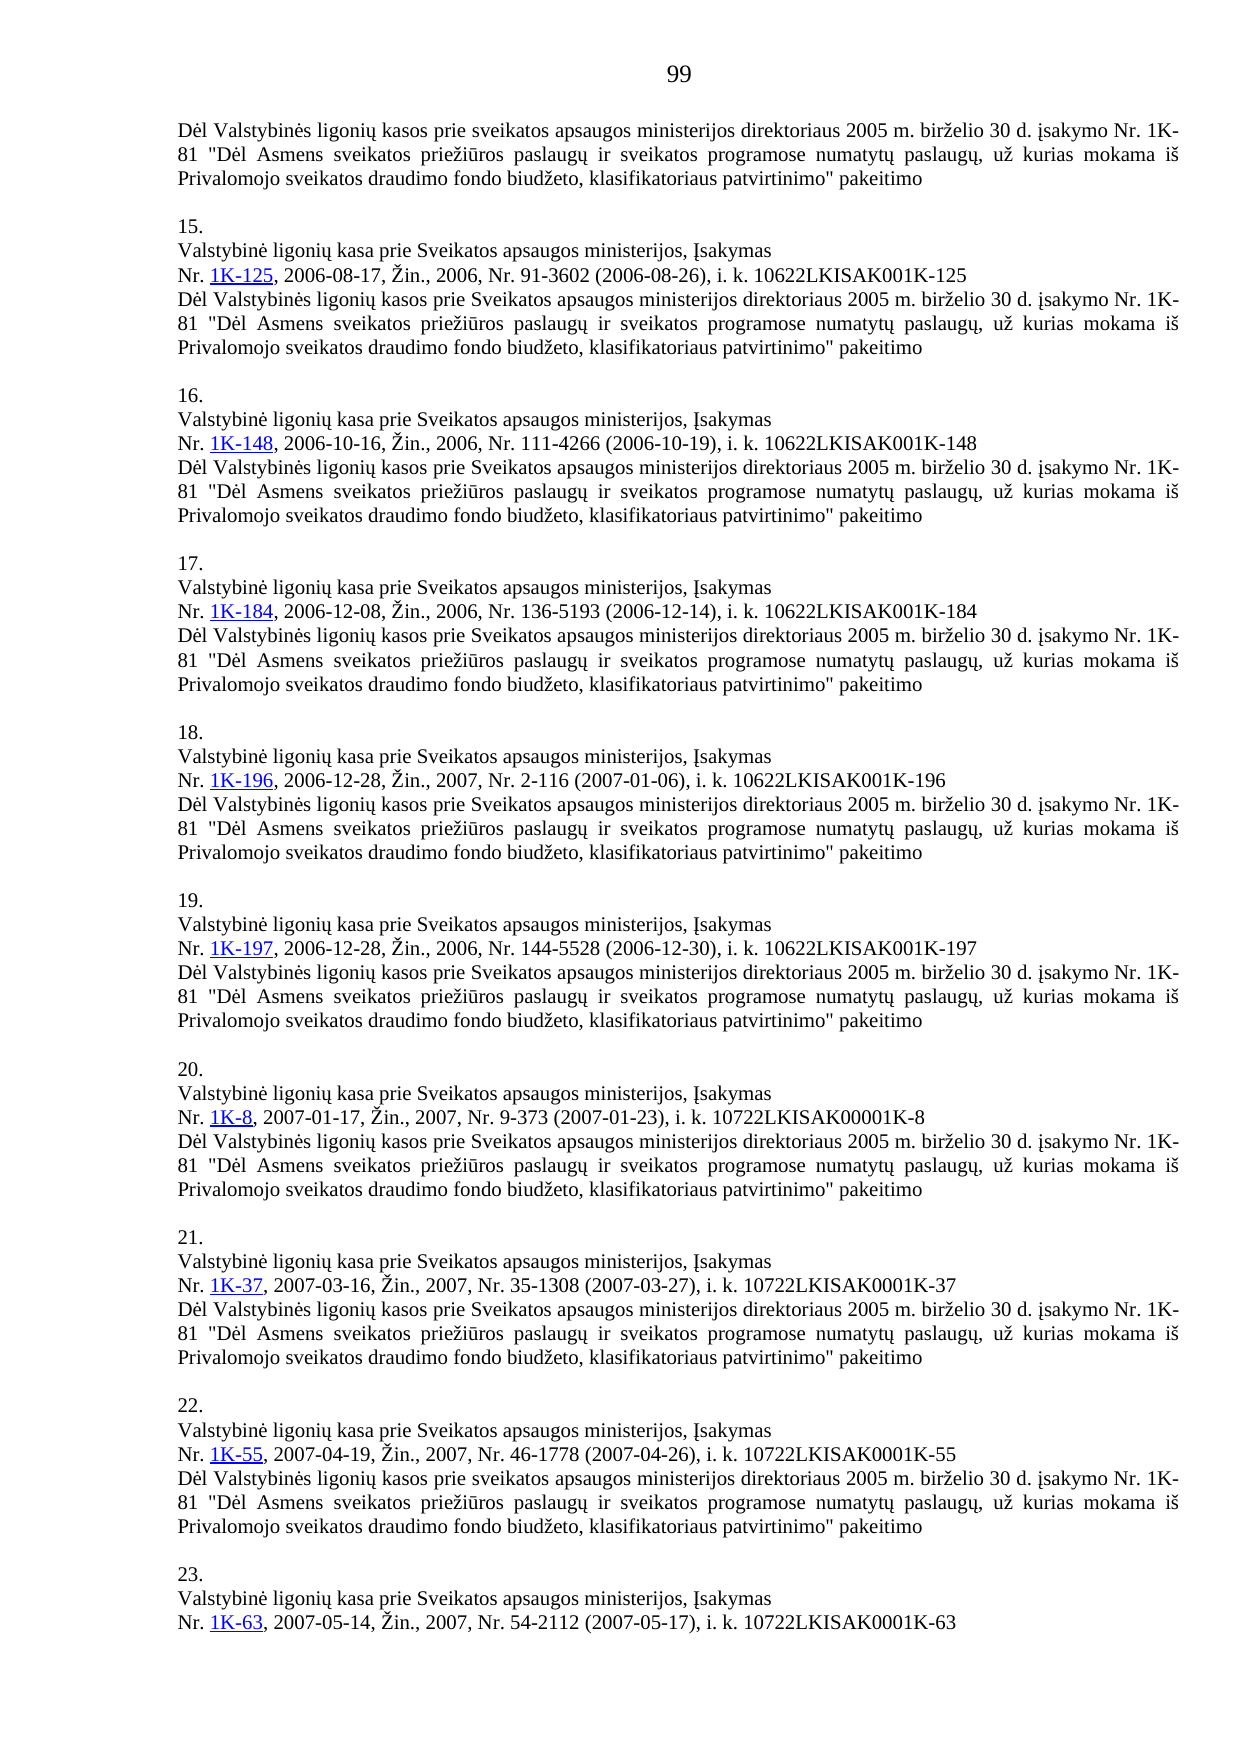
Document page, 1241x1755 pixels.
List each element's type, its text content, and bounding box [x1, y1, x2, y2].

text Nr. 1K-55, 2007-04-19, Žin., 2007, Nr. 46-1778 (2007-04-26), i. k. 10722LKISAK0001K-55 [177, 1442, 1181, 1466]
text Valstybinė ligonių kasa prie Sveikatos apsaugos ministerijos, Įsakymas [177, 1417, 1181, 1442]
text 17. [177, 551, 1181, 575]
text Dėl Valstybinės ligonių kasos prie Sveikatos apsaugos ministerijos direktoriaus 2005 m. birželio 30 d. įsakymo Nr. 1K-81 "Dėl Asmens sveikatos priežiūros paslaugų ir sveikatos programose numatytų paslaugų, už kurias mokama iš Privalomojo sveikatos draudimo fondo biudžeto, klasifikatoriaus patvirtinimo" pakeitimo [177, 623, 1181, 696]
text 21. [177, 1225, 1181, 1249]
text Nr. 1K-196, 2006-12-28, Žin., 2007, Nr. 2-116 (2007-01-06), i. k. 10622LKISAK001K-196 [177, 768, 1181, 792]
text 18. [177, 720, 1181, 744]
text Nr. 1K-37, 2007-03-16, Žin., 2007, Nr. 35-1308 (2007-03-27), i. k. 10722LKISAK0001K-37 [177, 1273, 1181, 1297]
text Dėl Valstybinės ligonių kasos prie Sveikatos apsaugos ministerijos direktoriaus 2005 m. birželio 30 d. įsakymo Nr. 1K-81 "Dėl Asmens sveikatos priežiūros paslaugų ir sveikatos programose numatytų paslaugų, už kurias mokama iš Privalomojo sveikatos draudimo fondo biudžeto, klasifikatoriaus patvirtinimo" pakeitimo [177, 792, 1181, 864]
text 16. [177, 383, 1181, 407]
text Nr. 1K-125, 2006-08-17, Žin., 2006, Nr. 91-3602 (2006-08-26), i. k. 10622LKISAK001K-125 [177, 262, 1181, 287]
text 19. [177, 888, 1181, 912]
text 20. [177, 1057, 1181, 1081]
text Nr. 1K-148, 2006-10-16, Žin., 2006, Nr. 111-4266 (2006-10-19), i. k. 10622LKISAK001K-148 [177, 431, 1181, 455]
text Nr. 1K-63, 2007-05-14, Žin., 2007, Nr. 54-2112 (2007-05-17), i. k. 10722LKISAK0001K-63 [177, 1610, 1181, 1634]
text Dėl Valstybinės ligonių kasos prie Sveikatos apsaugos ministerijos direktoriaus 2005 m. birželio 30 d. įsakymo Nr. 1K-81 "Dėl Asmens sveikatos priežiūros paslaugų ir sveikatos programose numatytų paslaugų, už kurias mokama iš Privalomojo sveikatos draudimo fondo biudžeto, klasifikatoriaus patvirtinimo" pakeitimo [177, 287, 1181, 359]
text Dėl Valstybinės ligonių kasos prie Sveikatos apsaugos ministerijos direktoriaus 2005 m. birželio 30 d. įsakymo Nr. 1K-81 "Dėl Asmens sveikatos priežiūros paslaugų ir sveikatos programose numatytų paslaugų, už kurias mokama iš Privalomojo sveikatos draudimo fondo biudžeto, klasifikatoriaus patvirtinimo" pakeitimo [177, 1129, 1181, 1201]
text Dėl Valstybinės ligonių kasos prie Sveikatos apsaugos ministerijos direktoriaus 2005 m. birželio 30 d. įsakymo Nr. 1K-81 "Dėl Asmens sveikatos priežiūros paslaugų ir sveikatos programose numatytų paslaugų, už kurias mokama iš Privalomojo sveikatos draudimo fondo biudžeto, klasifikatoriaus patvirtinimo" pakeitimo [177, 455, 1181, 527]
text Valstybinė ligonių kasa prie Sveikatos apsaugos ministerijos, Įsakymas [177, 1586, 1181, 1610]
text 15. [177, 214, 1181, 238]
text Valstybinė ligonių kasa prie Sveikatos apsaugos ministerijos, Įsakymas [177, 1249, 1181, 1273]
text Nr. 1K-8, 2007-01-17, Žin., 2007, Nr. 9-373 (2007-01-23), i. k. 10722LKISAK00001K-8 [177, 1105, 1181, 1129]
text Nr. 1K-184, 2006-12-08, Žin., 2006, Nr. 136-5193 (2006-12-14), i. k. 10622LKISAK001K-184 [177, 599, 1181, 623]
text Valstybinė ligonių kasa prie Sveikatos apsaugos ministerijos, Įsakymas [177, 575, 1181, 599]
text Valstybinė ligonių kasa prie Sveikatos apsaugos ministerijos, Įsakymas [177, 744, 1181, 768]
text 22. [177, 1393, 1181, 1417]
text Dėl Valstybinės ligonių kasos prie sveikatos apsaugos ministerijos direktoriaus 2005 m. birželio 30 d. įsakymo Nr. 1K-81 "Dėl Asmens sveikatos priežiūros paslaugų ir sveikatos programose numatytų paslaugų, už kurias mokama iš Privalomojo sveikatos draudimo fondo biudžeto, klasifikatoriaus patvirtinimo" pakeitimo [177, 1466, 1181, 1538]
text Valstybinė ligonių kasa prie Sveikatos apsaugos ministerijos, Įsakymas [177, 912, 1181, 936]
text 23. [177, 1562, 1181, 1586]
text Dėl Valstybinės ligonių kasos prie sveikatos apsaugos ministerijos direktoriaus 2005 m. birželio 30 d. įsakymo Nr. 1K-81 "Dėl Asmens sveikatos priežiūros paslaugų ir sveikatos programose numatytų paslaugų, už kurias mokama iš Privalomojo sveikatos draudimo fondo biudžeto, klasifikatoriaus patvirtinimo" pakeitimo [177, 118, 1181, 190]
text Valstybinė ligonių kasa prie Sveikatos apsaugos ministerijos, Įsakymas [177, 238, 1181, 262]
text Dėl Valstybinės ligonių kasos prie Sveikatos apsaugos ministerijos direktoriaus 2005 m. birželio 30 d. įsakymo Nr. 1K-81 "Dėl Asmens sveikatos priežiūros paslaugų ir sveikatos programose numatytų paslaugų, už kurias mokama iš Privalomojo sveikatos draudimo fondo biudžeto, klasifikatoriaus patvirtinimo" pakeitimo [177, 960, 1181, 1032]
text Valstybinė ligonių kasa prie Sveikatos apsaugos ministerijos, Įsakymas [177, 407, 1181, 431]
text Valstybinė ligonių kasa prie Sveikatos apsaugos ministerijos, Įsakymas [177, 1081, 1181, 1105]
text Dėl Valstybinės ligonių kasos prie Sveikatos apsaugos ministerijos direktoriaus 2005 m. birželio 30 d. įsakymo Nr. 1K-81 "Dėl Asmens sveikatos priežiūros paslaugų ir sveikatos programose numatytų paslaugų, už kurias mokama iš Privalomojo sveikatos draudimo fondo biudžeto, klasifikatoriaus patvirtinimo" pakeitimo [177, 1297, 1181, 1369]
text Nr. 1K-197, 2006-12-28, Žin., 2006, Nr. 144-5528 (2006-12-30), i. k. 10622LKISAK001K-197 [177, 936, 1181, 960]
